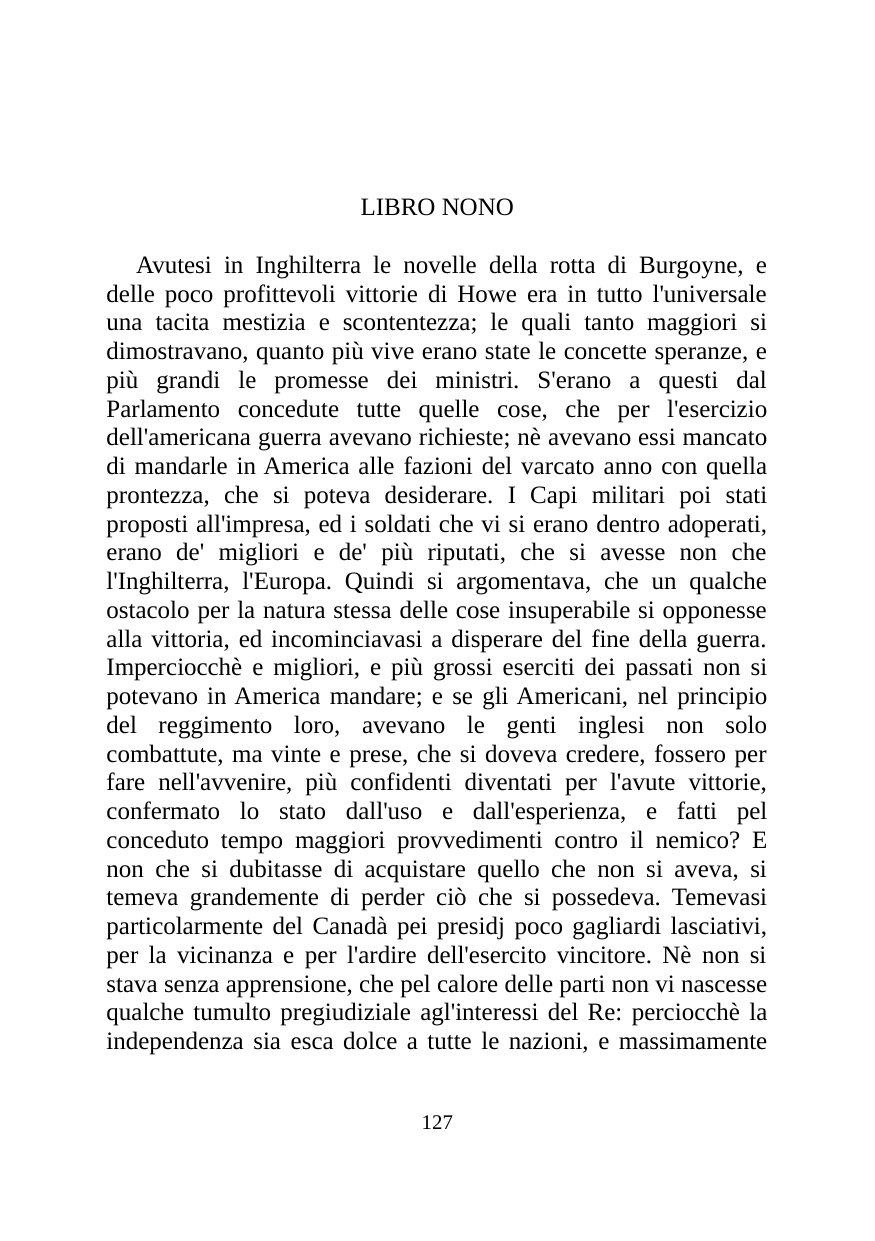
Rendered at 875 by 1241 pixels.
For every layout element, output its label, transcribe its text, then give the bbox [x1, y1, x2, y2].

text LIBRO NONO [106, 192, 768, 221]
text Avutesi in Inghilterra le novelle della rotta di Burgoyne, e delle poco profittevoli vittorie di Howe era in tutto l'universale una tacita mestizia e scontentezza; le quali tanto maggiori si dimostravano, quanto più vive erano state le concette speranze, e più grandi le promesse dei ministri. S'erano a questi dal Parlamento concedute tutte quelle cose, che per l'esercizio dell'americana guerra avevano richieste; nè avevano essi mancato di mandarle in America alle fazioni del varcato anno con quella prontezza, che si poteva desiderare. I Capi militari poi stati proposti all'impresa, ed i soldati che vi si erano dentro adoperati, erano de' migliori e de' più riputati, che si avesse non che l'Inghilterra, l'Europa. Quindi si argomentava, che un qualche ostacolo per la natura stessa delle cose insuperabile si opponesse alla vittoria, ed incominciavasi a disperare del fine della guerra. Imperciocchè e migliori, e più grossi eserciti dei passati non si potevano in America mandare; e se gli Americani, nel principio del reggimento loro, avevano le genti inglesi non solo combattute, ma vinte e prese, che si doveva credere, fossero per fare nell'avvenire, più confidenti diventati per l'avute vittorie, confermato lo stato dall'uso e dall'esperienza, e fatti pel conceduto tempo maggiori provvedimenti contro il nemico? E non che si dubitasse di acquistare quello che non si aveva, si temeva grandemente di perder ciò che si possedeva. Temevasi particolarmente del Canadà pei presidj poco gagliardi lasciativi, per la vicinanza e per l'ardire dell'esercito vincitore. Nè non si stava senza apprensione, che pel calore delle parti non vi nascesse qualche tumulto pregiudiziale agl'interessi del Re: perciocchè la independenza sia esca dolce a tutte le nazioni, e massimamente [106, 250, 768, 1055]
